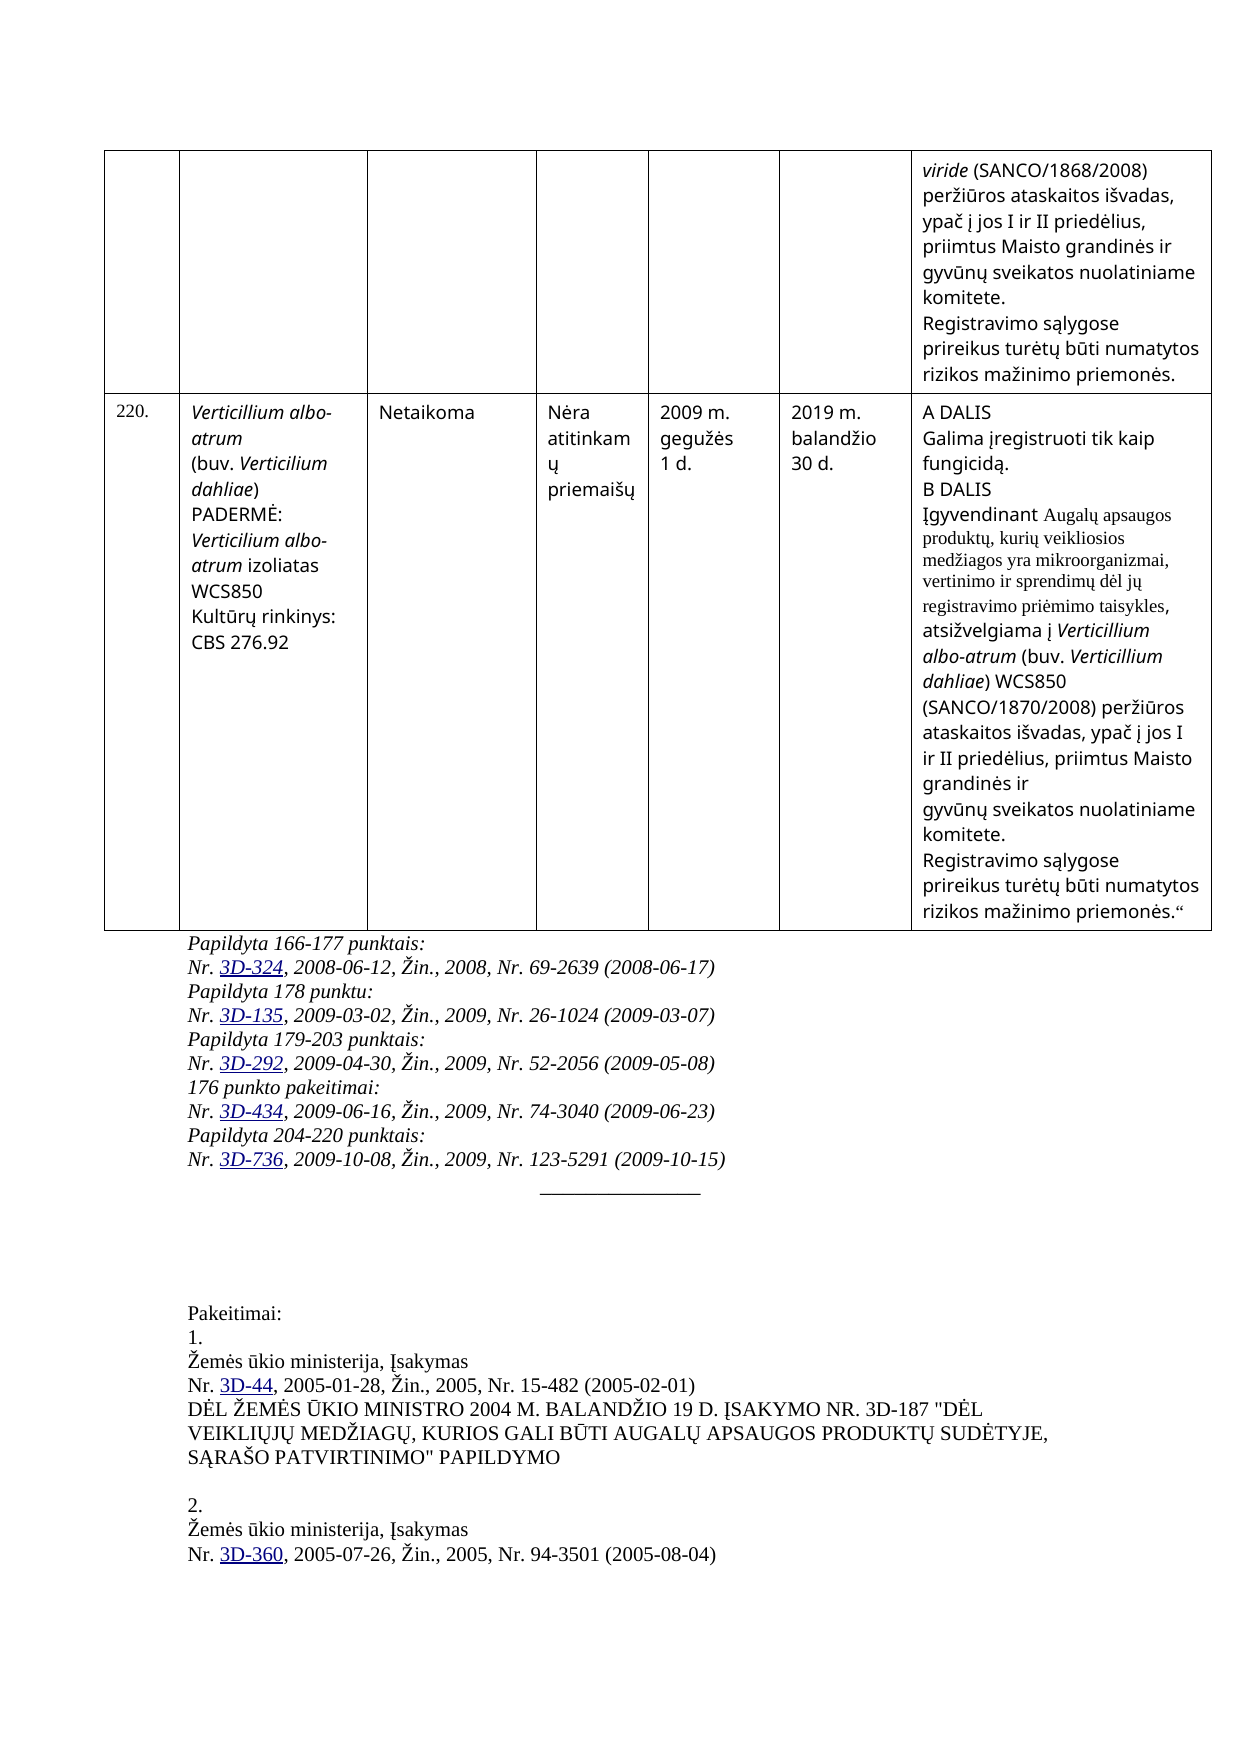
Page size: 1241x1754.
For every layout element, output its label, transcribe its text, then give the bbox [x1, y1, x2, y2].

table_cell [368, 151, 536, 393]
text 176 punkto pakeitimai: [187, 1075, 1053, 1099]
table_cell Netaikoma [368, 394, 536, 929]
table_cell A DALIS Galima įregistruoti tik kaip fungicidą. B DALIS Įgyvendinant Augalų apsaugos produktų, kurių veikliosios medžiagos yra mikroorganizmai, vertinimo ir sprendimų dėl jų registravimo priėmimo taisykles, atsižvelgiama į Verticillium albo-atrum (buv. Verticillium dahliae) WCS850 (SANCO/1870/2008) peržiūros ataskaitos išvadas, ypač į jos I ir II priedėlius, priimtus Maisto grandinės ir gyvūnų sveikatos nuolatiniame komitete. Registravimo sąlygose prireikus turėtų būti numatytos rizikos mažinimo priemonės.“ [912, 394, 1211, 929]
table_cell 220. [105, 394, 179, 929]
text Nr. 3D-324, 2008-06-12, Žin., 2008, Nr. 69-2639 (2008-06-17) [187, 955, 1053, 979]
table_cell [180, 151, 367, 393]
table_cell Verticillium albo-atrum (buv. Verticilium dahliae) PADERMĖ: Verticilium albo-atrum izoliatas WCS850 Kultūrų rinkinys: CBS 276.92 [180, 394, 367, 929]
text Papildyta 204-220 punktais: [187, 1123, 1053, 1147]
text Nr. 3D-736, 2009-10-08, Žin., 2009, Nr. 123-5291 (2009-10-15) [187, 1147, 1053, 1171]
text DĖL ŽEMĖS ŪKIO MINISTRO 2004 M. BALANDŽIO 19 D. ĮSAKYMO NR. 3D-187 "DĖL VEIKLIŲJŲ MEDŽIAGŲ, KURIOS GALI BŪTI AUGALŲ APSAUGOS PRODUKTŲ SUDĖTYJE, SĄRAŠO PATVIRTINIMO" PAPILDYMO [187, 1397, 1053, 1469]
table_cell [649, 151, 779, 393]
text Žemės ūkio ministerija, Įsakymas [187, 1517, 1053, 1541]
text 1. [187, 1325, 1053, 1349]
text Papildyta 166-177 punktais: [187, 931, 1053, 955]
text Nr. 3D-360, 2005-07-26, Žin., 2005, Nr. 94-3501 (2005-08-04) [187, 1541, 1053, 1566]
text Nr. 3D-434, 2009-06-16, Žin., 2009, Nr. 74-3040 (2009-06-23) [187, 1099, 1053, 1123]
table_cell Nėra atitinkamų priemaišų [537, 394, 648, 929]
text Papildyta 178 punktu: [187, 979, 1053, 1003]
text ______________ [187, 1171, 1053, 1198]
text Žemės ūkio ministerija, Įsakymas [187, 1349, 1053, 1373]
table_cell [537, 151, 648, 393]
table_cell [780, 151, 911, 393]
text Pakeitimai: [187, 1301, 1053, 1325]
text Nr. 3D-292, 2009-04-30, Žin., 2009, Nr. 52-2056 (2009-05-08) [187, 1051, 1053, 1075]
text Nr. 3D-135, 2009-03-02, Žin., 2009, Nr. 26-1024 (2009-03-07) [187, 1003, 1053, 1027]
text Papildyta 179-203 punktais: [187, 1027, 1053, 1051]
table_cell [105, 151, 179, 393]
text Nr. 3D-44, 2005-01-28, Žin., 2005, Nr. 15-482 (2005-02-01) [187, 1373, 1053, 1397]
table_cell 2019 m. balandžio 30 d. [780, 394, 911, 929]
table_cell viride (SANCO/1868/2008) peržiūros ataskaitos išvadas, ypač į jos I ir II priedėlius, priimtus Maisto grandinės ir gyvūnų sveikatos nuolatiniame komitete. Registravimo sąlygose prireikus turėtų būti numatytos rizikos mažinimo priemonės. [912, 151, 1211, 393]
table_cell 2009 m. gegužės 1 d. [649, 394, 779, 929]
text 2. [187, 1493, 1053, 1517]
